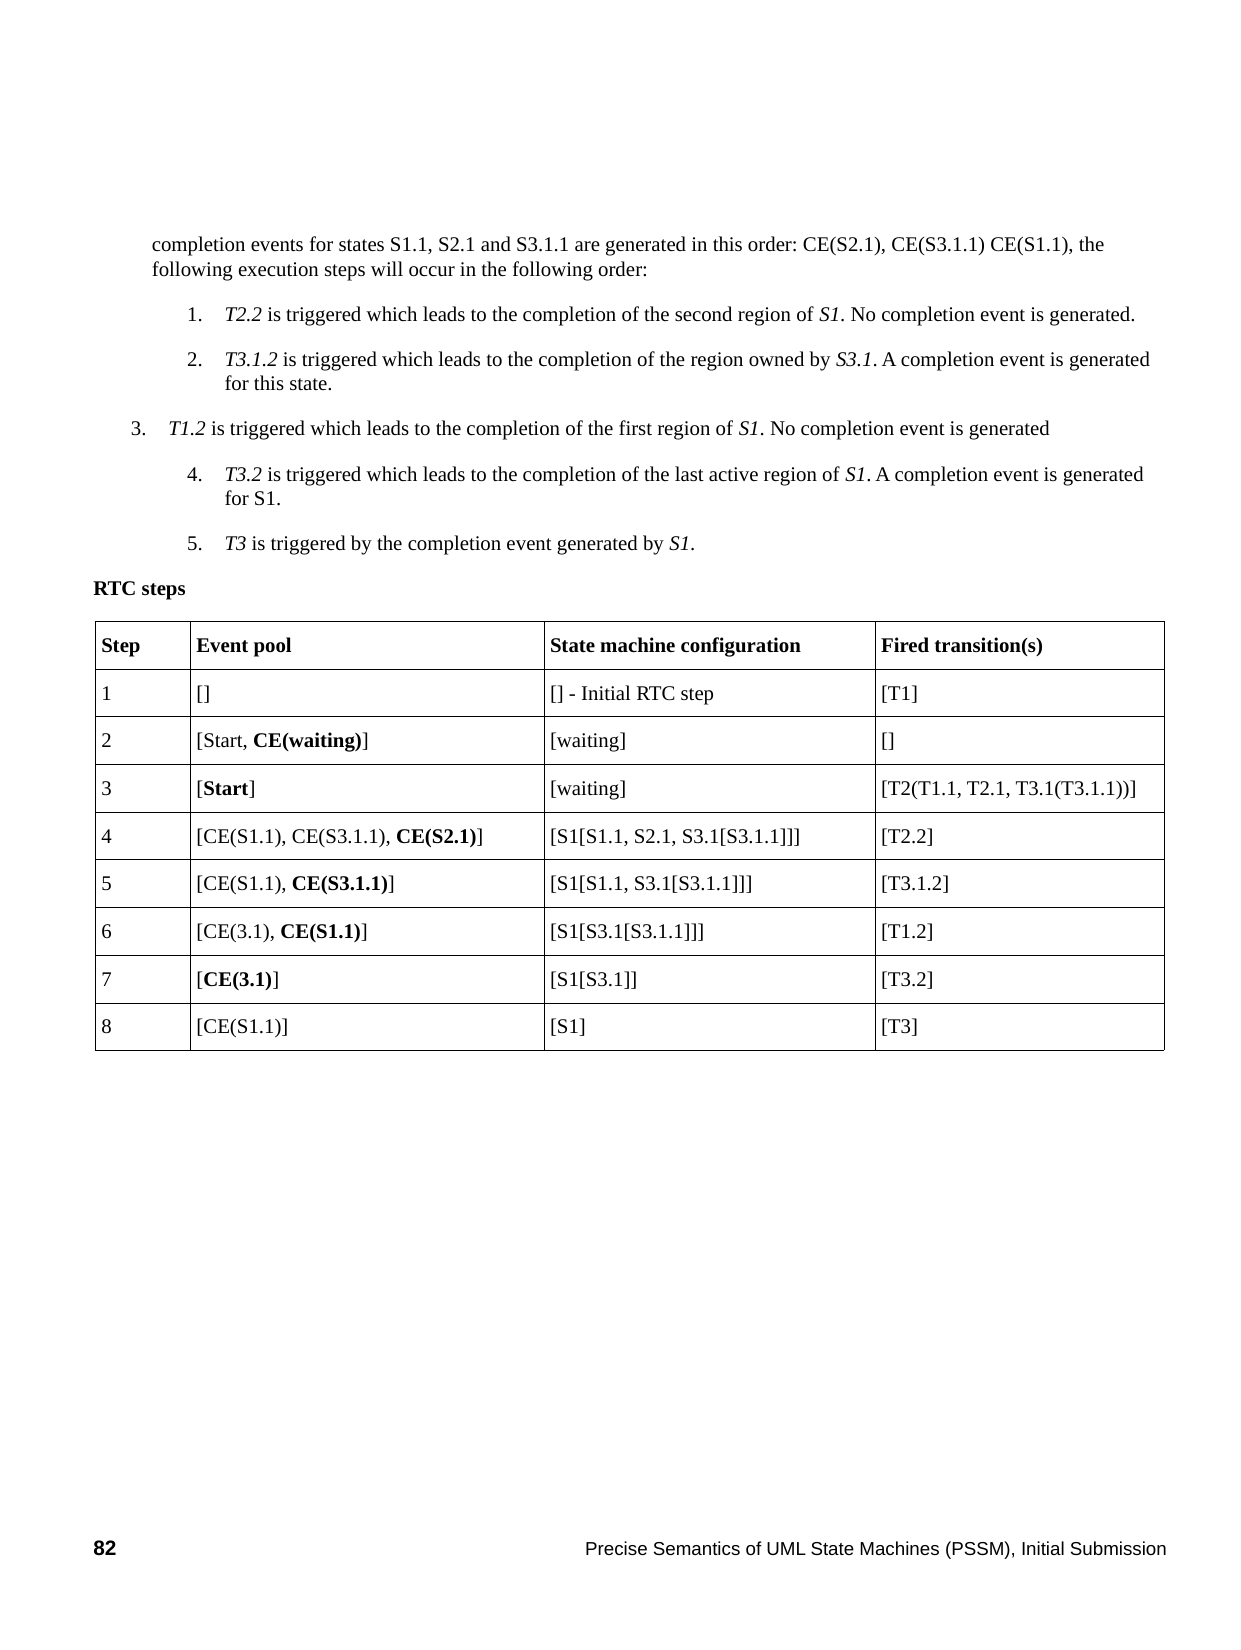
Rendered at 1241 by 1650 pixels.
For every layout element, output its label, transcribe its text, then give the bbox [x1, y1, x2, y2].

table_header Fired transition(s) [876, 622, 1164, 668]
list T2.2 is triggered which leads to the completion of the second region of S1. No completion event is generated. [187, 302, 1164, 326]
table_cell [T2.2] [876, 813, 1164, 859]
table_cell [CE(3.1)] [191, 956, 544, 1002]
table_cell [T1] [876, 670, 1164, 716]
text RTC steps [93, 576, 1164, 600]
table_cell [CE(S1.1)] [191, 1004, 544, 1050]
table_header State machine configuration [545, 622, 875, 668]
table_cell [waiting] [545, 717, 875, 764]
table_cell [T1.2] [876, 908, 1164, 955]
table_cell [] [191, 670, 544, 716]
table_cell 6 [96, 908, 190, 955]
table_cell 1 [96, 670, 190, 716]
list completion events for states S1.1, S2.1 and S3.1.1 are generated in this order: CE(S2.1), CE(S3.1.1) CE(S1.1), the following execution steps will occur in the following order: [131, 231, 1164, 281]
table_cell [T3] [876, 1004, 1164, 1050]
table_cell [CE(S1.1), CE(S3.1.1)] [191, 860, 544, 907]
table_cell 4 [96, 813, 190, 859]
table_cell 2 [96, 717, 190, 764]
table_cell [CE(S1.1), CE(S3.1.1), CE(S2.1)] [191, 813, 544, 859]
table_cell [S1[S1.1, S3.1[S3.1.1]]] [545, 860, 875, 907]
table_cell [S1] [545, 1004, 875, 1050]
table_header Event pool [191, 622, 544, 668]
table_cell [waiting] [545, 765, 875, 812]
table_cell 8 [96, 1004, 190, 1050]
table_cell [T3.2] [876, 956, 1164, 1002]
table_header Step [96, 622, 190, 668]
list T3.1.2 is triggered which leads to the completion of the region owned by S3.1. A completion event is generated for this state. [187, 347, 1164, 395]
table_cell [] - Initial RTC step [545, 670, 875, 716]
table_cell [Start] [191, 765, 544, 812]
table_cell 3 [96, 765, 190, 812]
list T3.2 is triggered which leads to the completion of the last active region of S1. A completion event is generated for S1. [187, 461, 1164, 509]
table_cell [S1[S3.1[S3.1.1]]] [545, 908, 875, 955]
table_cell 5 [96, 860, 190, 907]
table_cell [CE(3.1), CE(S1.1)] [191, 908, 544, 955]
table_cell 7 [96, 956, 190, 1002]
table_cell [S1[S3.1]] [545, 956, 875, 1002]
table_cell [S1[S1.1, S2.1, S3.1[S3.1.1]]] [545, 813, 875, 859]
table_cell [T2(T1.1, T2.1, T3.1(T3.1.1))] [876, 765, 1164, 812]
table_cell [T3.1.2] [876, 860, 1164, 907]
list T3 is triggered by the completion event generated by S1. [187, 531, 1164, 555]
list T1.2 is triggered which leads to the completion of the first region of S1. No completion event is generated [131, 416, 1164, 440]
table_cell [Start, CE(waiting)] [191, 717, 544, 764]
table_cell [] [876, 717, 1164, 764]
